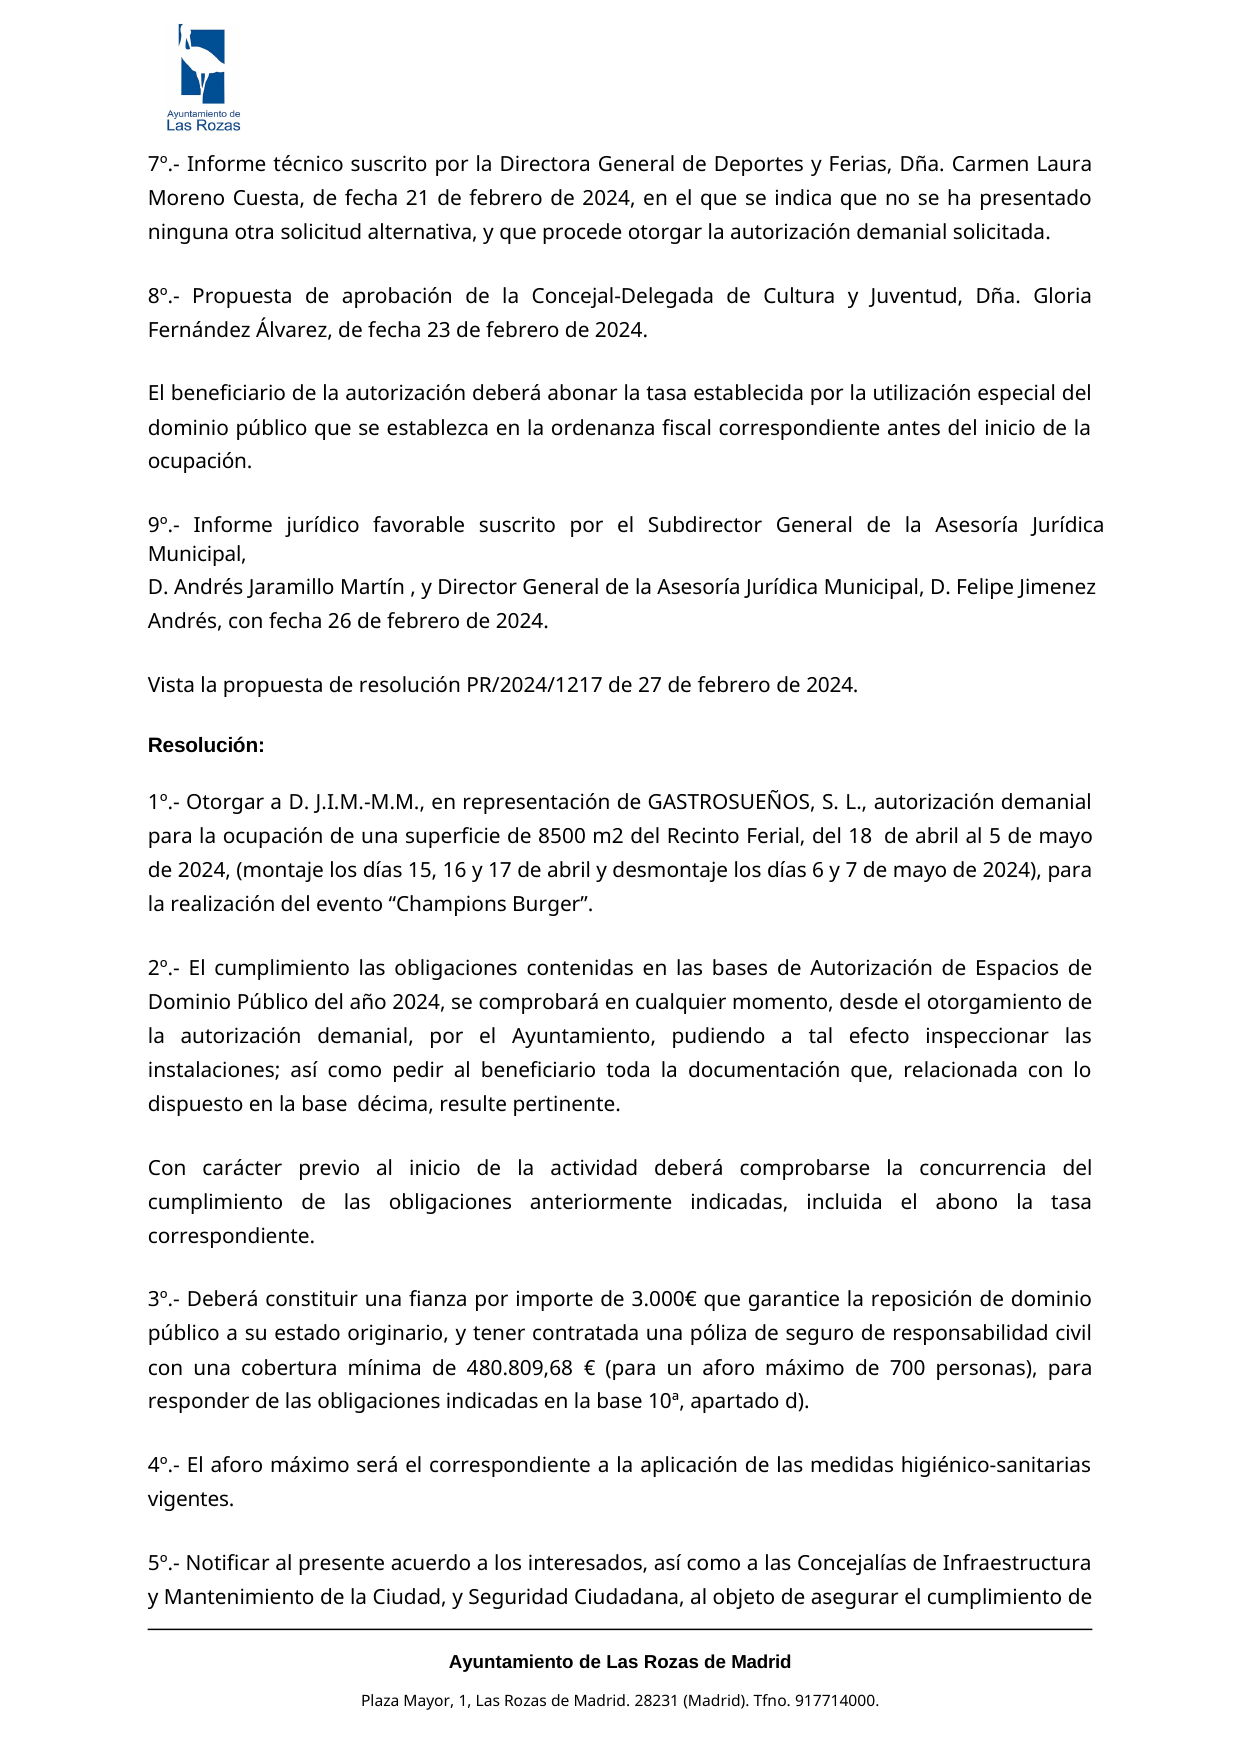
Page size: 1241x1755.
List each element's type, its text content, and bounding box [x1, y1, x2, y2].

text El beneficiario de la autorización deberá abonar la tasa establecida por la utilización especial del dominio público que se establezca en la ordenanza fiscal correspondiente antes del inicio de la ocupación. [148, 378, 1093, 475]
text 1º.- Otorgar a D. J.I.M.-M.M., en representación de GASTROSUEÑOS, S. L., autorización demanial para la ocupación de una superficie de 8500 m2 del Recinto Ferial, del 18 de abril al 5 de mayo de 2024, (montaje los días 15, 16 y 17 de abril y desmontaje los días 6 y 7 de mayo de 2024), para la realización del evento “Champions Burger”. [148, 787, 1093, 918]
text 7º.- Informe técnico suscrito por la Directora General de Deportes y Ferias, Dña. Carmen Laura Moreno Cuesta, de fecha 21 de febrero de 2024, en el que se indica que no se ha presentado ninguna otra solicitud alternativa, y que procede otorgar la autorización demanial solicitada. [148, 149, 1093, 246]
text 3º.- Deberá constituir una fianza por importe de 3.000€ que garantice la reposición de dominio público a su estado originario, y tener contratada una póliza de seguro de responsabilidad civil con una cobertura mínima de 480.809,68 € (para un aforo máximo de 700 personas), para responder de las obligaciones indicadas en la base 10ª, apartado d). [148, 1284, 1093, 1415]
text 2º.- El cumplimiento las obligaciones contenidas en las bases de Autorización de Espacios de Dominio Público del año 2024, se comprobará en cualquier momento, desde el otorgamiento de la autorización demanial, por el Ayuntamiento, pudiendo a tal efecto inspeccionar las instalaciones; así como pedir al beneficiario toda la documentación que, relacionada con lo dispuesto en la base décima, resulte pertinente. [148, 953, 1093, 1118]
text Vista la propuesta de resolución PR/2024/1217 de 27 de febrero de 2024. [148, 670, 1105, 698]
text 8º.- Propuesta de aprobación de la Concejal-Delegada de Cultura y Juventud, Dña. Gloria Fernández Álvarez, de fecha 23 de febrero de 2024. [148, 281, 1093, 343]
text D. Andrés Jaramillo Martín , y Director General de la Asesoría Jurídica Municipal, D. Felipe Jimenez Andrés, con fecha 26 de febrero de 2024. [148, 572, 1105, 635]
text 4º.- El aforo máximo será el correspondiente a la aplicación de las medidas higiénico-sanitarias vigentes. [148, 1450, 1093, 1513]
text Con carácter previo al inicio de la actividad deberá comprobarse la concurrencia del cumplimiento de las obligaciones anteriormente indicadas, incluida el abono la tasa correspondiente. [148, 1153, 1093, 1249]
subtitle Resolución: [148, 733, 1105, 757]
text 5º.- Notificar al presente acuerdo a los interesados, así como a las Concejalías de Infraestructura y Mantenimiento de la Ciudad, y Seguridad Ciudadana, al objeto de asegurar el cumplimiento de [148, 1548, 1093, 1610]
text 9º.- Informe jurídico favorable suscrito por el Subdirector General de la Asesoría Jurídica Municipal, [148, 510, 1105, 567]
